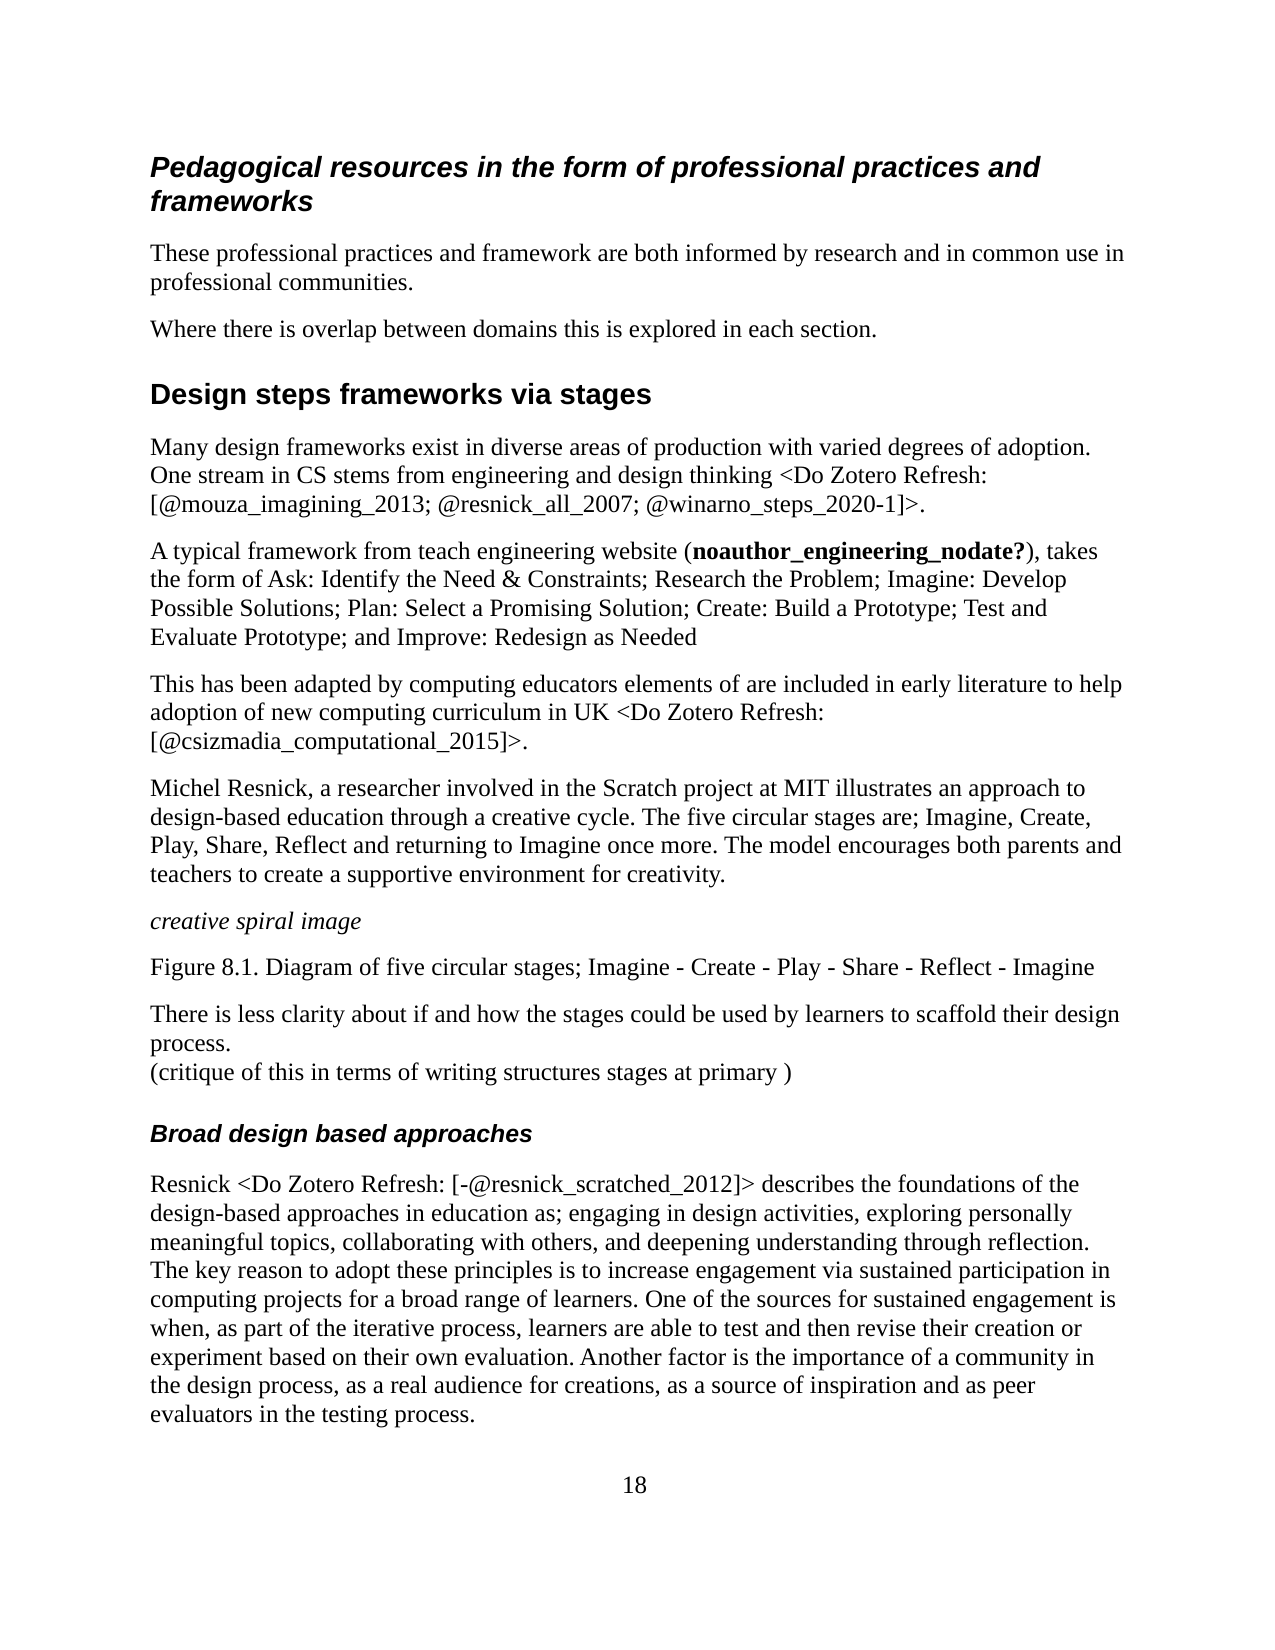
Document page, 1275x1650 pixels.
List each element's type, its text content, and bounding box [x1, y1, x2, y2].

text Michel Resnick, a researcher involved in the Scratch project at MIT illustrates an approach to design-based education through a creative cycle. The five circular stages are; Imagine, Create, Play, Share, Reflect and returning to Imagine once more. The model encourages both parents and teachers to create a supportive environment for creativity. [150, 773, 1125, 888]
text Many design frameworks exist in diverse areas of production with varied degrees of adoption. One stream in CS stems from engineering and design thinking <Do Zotero Refresh: [@mouza_imagining_2013; @resnick_all_2007; @winarno_steps_2020-1]>. [150, 432, 1125, 518]
text This has been adapted by computing educators elements of are included in early literature to help adoption of new computing curriculum in UK <Do Zotero Refresh: [@csizmadia_computational_2015]>. [150, 669, 1125, 755]
text Resnick <Do Zotero Refresh: [-@resnick_scratched_2012]> describes the foundations of the design-based approaches in education as; engaging in design activities, exploring personally meaningful topics, collaborating with others, and deepening understanding through reflection. The key reason to adopt these principles is to increase engagement via sustained participation in computing projects for a broad range of learners. One of the sources for sustained engagement is when, as part of the iterative process, learners are able to test and then revise their creation or experiment based on their own evaluation. Another factor is the importance of a community in the design process, as a real audience for creations, as a source of inspiration and as peer evaluators in the testing process. [150, 1169, 1125, 1428]
subtitle Broad design based approaches [150, 1119, 1125, 1148]
text creative spiral image [150, 906, 1125, 934]
subtitle Design steps frameworks via stages [150, 377, 1125, 410]
text There is less clarity about if and how the stages could be used by learners to scaffold their design process. (critique of this in terms of writing structures stages at primary ) [150, 999, 1125, 1085]
text Where there is overlap between domains this is explored in each section. [150, 314, 1125, 343]
text Figure 8.1. Diagram of five circular stages; Imagine - Create - Play - Share - Reflect - Imagine [150, 952, 1125, 981]
subtitle Pedagogical resources in the form of professional practices and frameworks [150, 150, 1125, 217]
text A typical framework from teach engineering website (noauthor_engineering_nodate?), takes the form of Ask: Identify the Need & Constraints; Research the Problem; Imagine: Develop Possible Solutions; Plan: Select a Promising Solution; Create: Build a Prototype; Test and Evaluate Prototype; and Improve: Redesign as Needed [150, 536, 1125, 651]
text These professional practices and framework are both informed by research and in common use in professional communities. [150, 238, 1125, 296]
